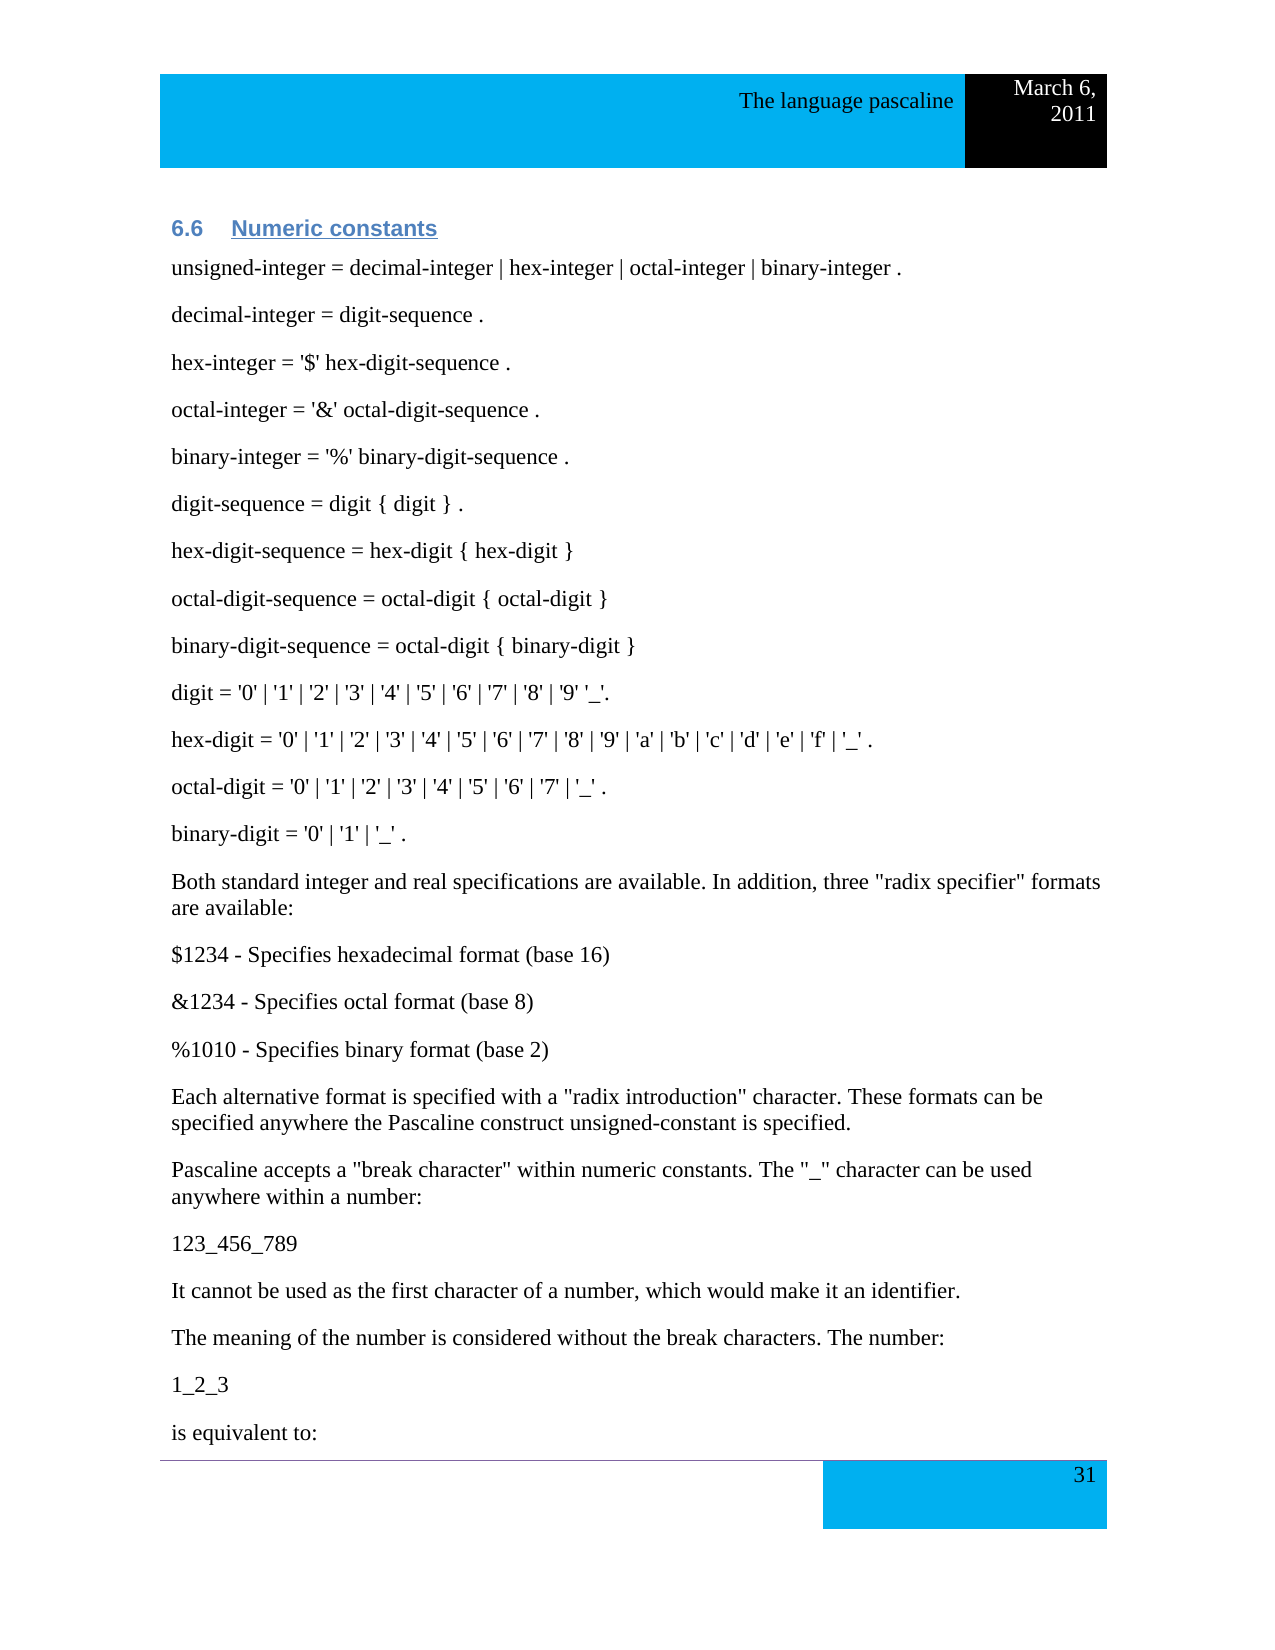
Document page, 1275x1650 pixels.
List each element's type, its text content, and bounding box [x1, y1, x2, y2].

text binary-digit-sequence = octal-digit { binary-digit } [171, 632, 1118, 658]
text octal-digit-sequence = octal-digit { octal-digit } [171, 584, 1118, 611]
text binary-integer = '%' binary-digit-sequence . [171, 443, 1118, 469]
text Pascaline accepts a "break character" within numeric constants. The "_" character can be used anywhere within a number: [171, 1156, 1118, 1209]
text Each alternative format is specified with a "radix introduction" character. These formats can be specified anywhere the Pascaline construct unsigned-constant is specified. [171, 1083, 1118, 1136]
text Both standard integer and real specifications are available. In addition, three "radix specifier" formats are available: [171, 868, 1118, 920]
text $1234 - Specifies hexadecimal format (base 16) [171, 941, 1118, 968]
text octal-digit = '0' | '1' | '2' | '3' | '4' | '5' | '6' | '7' | '_' . [171, 773, 1118, 800]
text digit = '0' | '1' | '2' | '3' | '4' | '5' | '6' | '7' | '8' | '9' '_'. [171, 679, 1118, 705]
text decimal-integer = digit-sequence . [171, 301, 1118, 328]
text The meaning of the number is considered without the break characters. The number: [171, 1324, 1118, 1351]
text binary-digit = '0' | '1' | '_' . [171, 821, 1118, 847]
text &1234 - Specifies octal format (base 8) [171, 988, 1118, 1015]
text 123_456_789 [171, 1230, 1118, 1256]
subtitle Numeric constants [171, 215, 1118, 242]
text hex-digit-sequence = hex-digit { hex-digit } [171, 537, 1118, 564]
text hex-integer = '$' hex-digit-sequence . [171, 349, 1118, 375]
text 1_2_3 [171, 1371, 1118, 1398]
text It cannot be used as the first character of a number, which would make it an identifier. [171, 1277, 1118, 1303]
text octal-integer = '&' octal-digit-sequence . [171, 396, 1118, 422]
text %1010 - Specifies binary format (base 2) [171, 1036, 1118, 1062]
text hex-digit = '0' | '1' | '2' | '3' | '4' | '5' | '6' | '7' | '8' | '9' | 'a' | 'b' | 'c' | 'd' | 'e' | 'f' | '_' . [171, 726, 1118, 752]
text digit-sequence = digit { digit } . [171, 490, 1118, 517]
text is equivalent to: [171, 1419, 1118, 1445]
text unsigned-integer = decimal-integer | hex-integer | octal-integer | binary-integer . [171, 254, 1118, 281]
